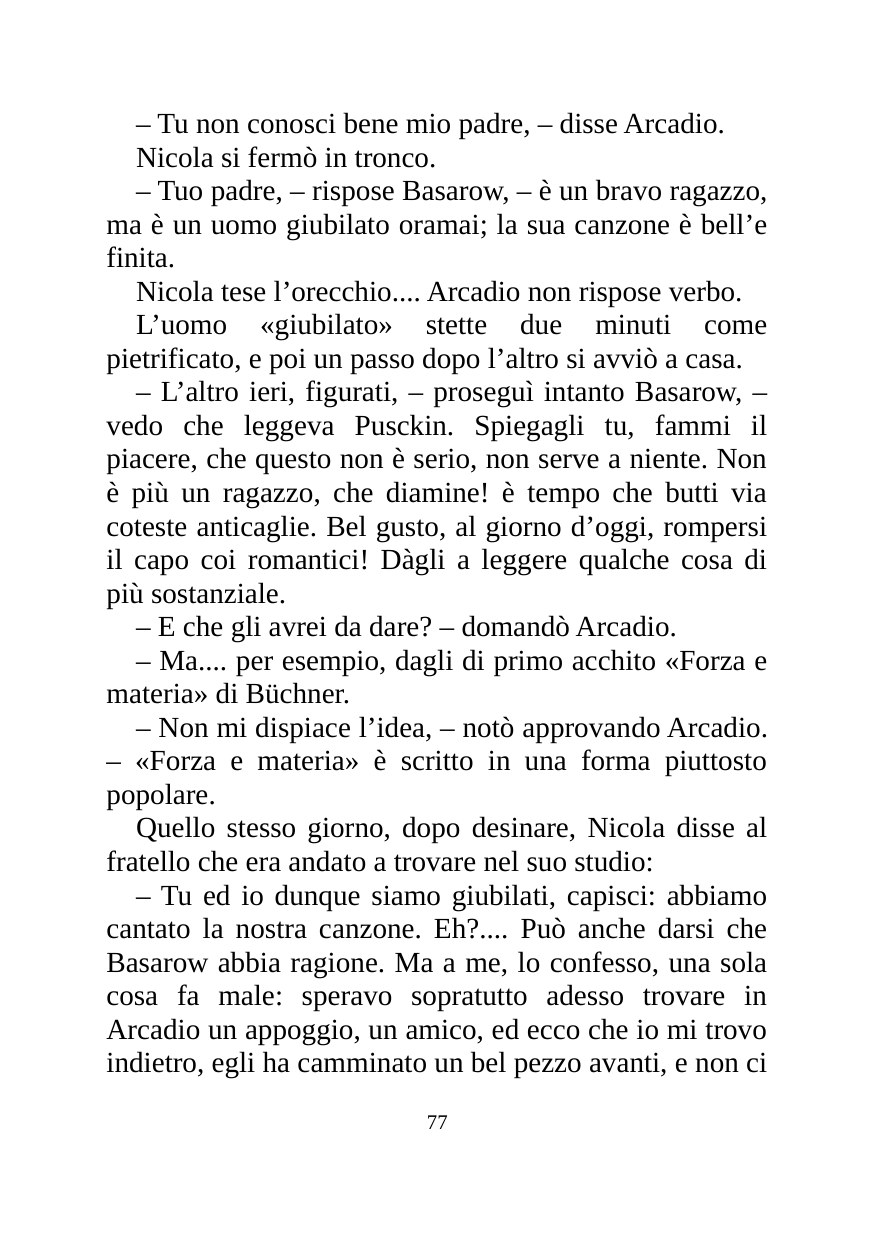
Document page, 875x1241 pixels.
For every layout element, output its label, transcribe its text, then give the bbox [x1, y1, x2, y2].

text – E che gli avrei da dare? – domandò Arcadio. [106, 609, 768, 643]
text L’uomo «giubilato» stette due minuti come pietrificato, e poi un passo dopo l’altro si avviò a casa. [106, 307, 768, 374]
text – Tu ed io dunque siamo giubilati, capisci: abbiamo cantato la nostra canzone. Eh?.... Può anche darsi che Basarow abbia ragione. Ma a me, lo confesso, una sola cosa fa male: speravo sopratutto adesso trovare in Arcadio un appoggio, un amico, ed ecco che io mi trovo indietro, egli ha camminato un bel pezzo avanti, e non ci [106, 878, 768, 1079]
text – Tuo padre, – rispose Basarow, – è un bravo ragazzo, ma è un uomo giubilato oramai; la sua canzone è bell’e finita. [106, 173, 768, 274]
text – Non mi dispiace l’idea, – notò approvando Arcadio. – «Forza e materia» è scritto in una forma piuttosto popolare. [106, 710, 768, 811]
text Nicola si fermò in tronco. [106, 140, 768, 173]
text – L’altro ieri, figurati, – proseguì intanto Basarow, – vedo che leggeva Pusckin. Spiegagli tu, fammi il piacere, che questo non è serio, non serve a niente. Non è più un ragazzo, che diamine! è tempo che butti via coteste anticaglie. Bel gusto, al giorno d’oggi, rompersi il capo coi romantici! Dàgli a leggere qualche cosa di più sostanziale. [106, 374, 768, 609]
text – Ma.... per esempio, dagli di primo acchito «Forza e materia» di Büchner. [106, 643, 768, 710]
text Quello stesso giorno, dopo desinare, Nicola disse al fratello che era andato a trovare nel suo studio: [106, 811, 768, 878]
text Nicola tese l’orecchio.... Arcadio non rispose verbo. [106, 274, 768, 307]
text – Tu non conosci bene mio padre, – disse Arcadio. [106, 106, 768, 140]
